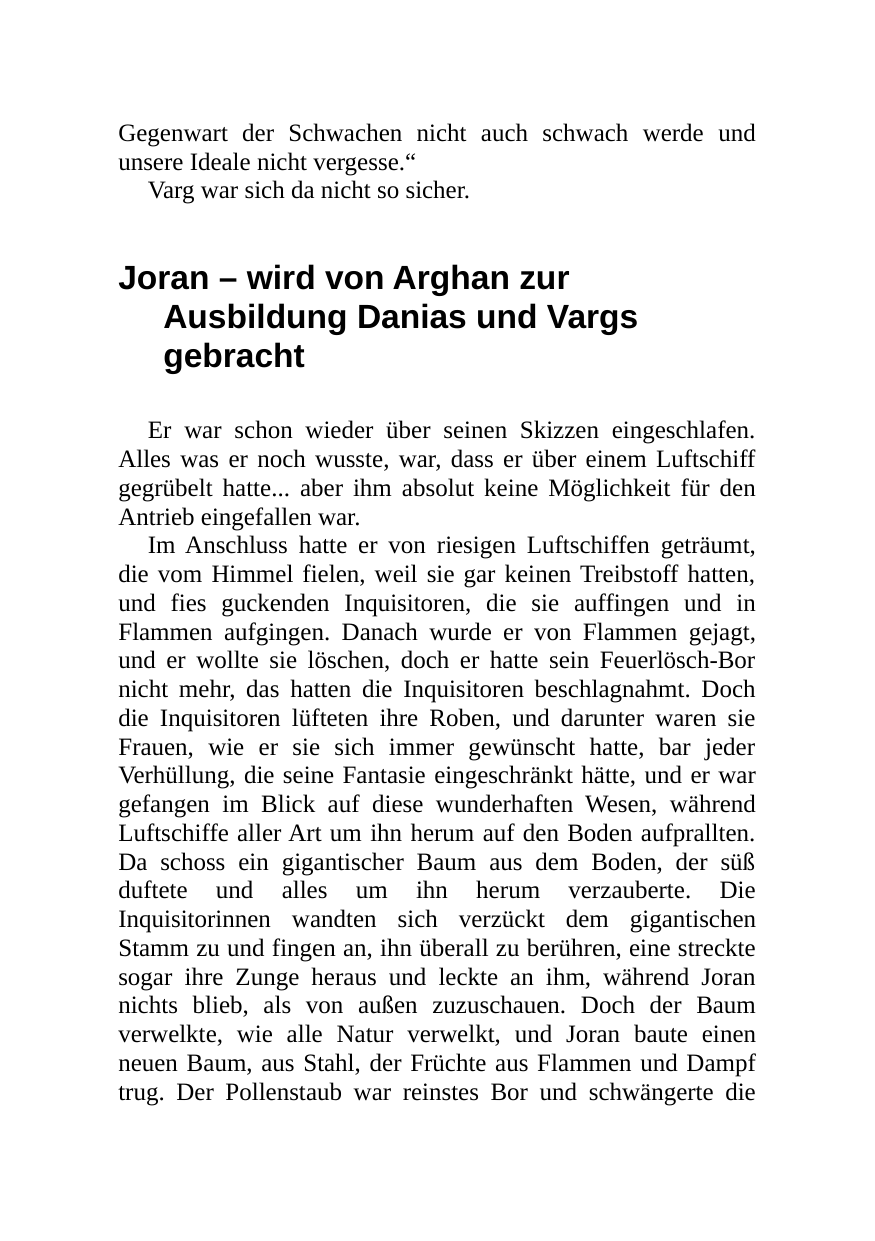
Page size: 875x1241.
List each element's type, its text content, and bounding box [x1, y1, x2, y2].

text Im Anschluss hatte er von riesigen Luftschiffen geträumt, die vom Himmel fielen, weil sie gar keinen Treibstoff hatten, und fies guckenden Inquisitoren, die sie auffingen und in Flammen aufgingen. Danach wurde er von Flammen gejagt, und er wollte sie löschen, doch er hatte sein Feuerlösch-Bor nicht mehr, das hatten die Inquisitoren beschlagnahmt. Doch die Inquisitoren lüfteten ihre Roben, und darunter waren sie Frauen, wie er sie sich immer gewünscht hatte, bar jeder Verhüllung, die seine Fantasie eingeschränkt hätte, und er war gefangen im Blick auf diese wunderhaften Wesen, während Luftschiffe aller Art um ihn herum auf den Boden aufprallten. Da schoss ein gigantischer Baum aus dem Boden, der süß duftete und alles um ihn herum verzauberte. Die Inquisitorinnen wandten sich verzückt dem gigantischen Stamm zu und fingen an, ihn überall zu berühren, eine streckte sogar ihre Zunge heraus und leckte an ihm, während Joran nichts blieb, als von außen zuzuschauen. Doch der Baum verwelkte, wie alle Natur verwelkt, und Joran baute einen neuen Baum, aus Stahl, der Früchte aus Flammen und Dampf trug. Der Pollenstaub war reinstes Bor und schwängerte die [118, 530, 756, 1105]
text Gegenwart der Schwachen nicht auch schwach werde und unsere Ideale nicht vergesse.“ [118, 118, 756, 176]
subtitle Joran – wird von Arghan zur Ausbildung Danias und Vargs gebracht [118, 258, 756, 374]
text Varg war sich da nicht so sicher. [118, 176, 756, 204]
text Er war schon wieder über seinen Skizzen eingeschlafen. Alles was er noch wusste, war, dass er über einem Luftschiff gegrübelt hatte... aber ihm absolut keine Möglichkeit für den Antrieb eingefallen war. [118, 415, 756, 530]
